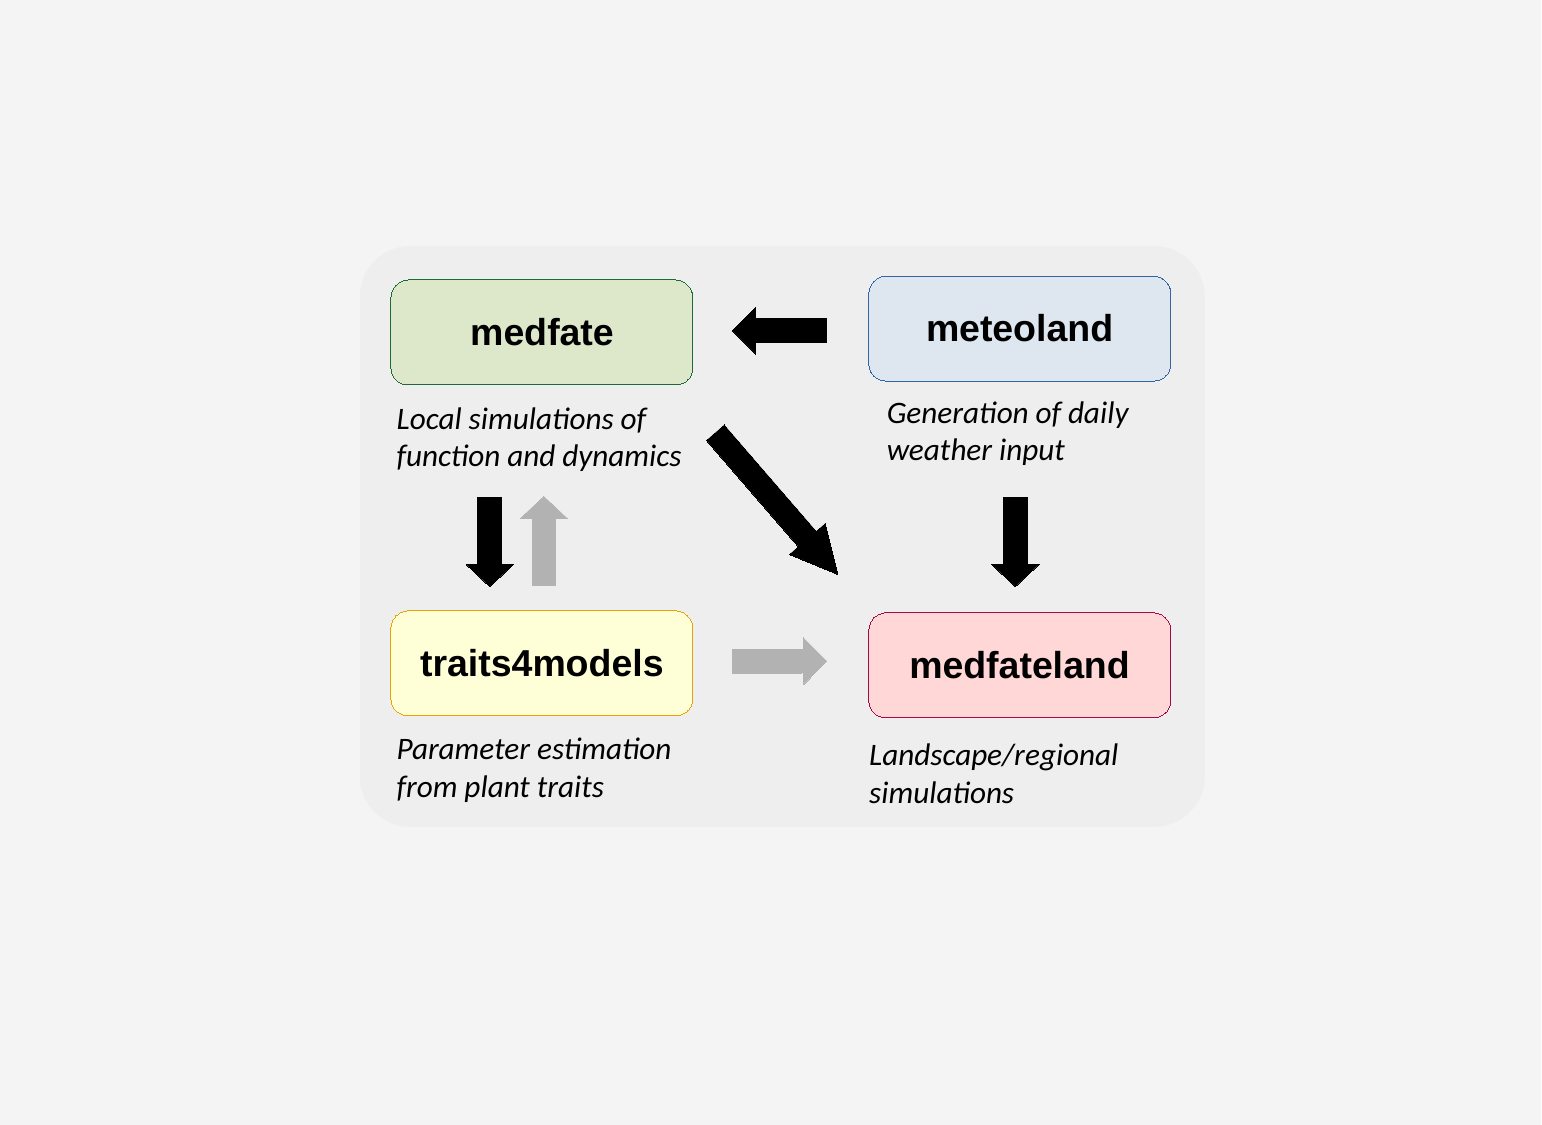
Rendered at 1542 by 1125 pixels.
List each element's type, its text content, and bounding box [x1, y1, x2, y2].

text_box medfateland [868, 612, 1171, 718]
text_box traits4models [390, 610, 693, 716]
text_box Local simulations of function and dynamics [381, 390, 755, 468]
text_box Generation of daily weather input [872, 384, 1188, 462]
text_box Parameter estimation from plant traits [381, 721, 697, 815]
text_box meteoland [868, 276, 1171, 382]
text_box Landscape/regional simulations [854, 727, 1170, 815]
text_box medfate [390, 279, 693, 385]
text_box [359, 246, 1205, 827]
